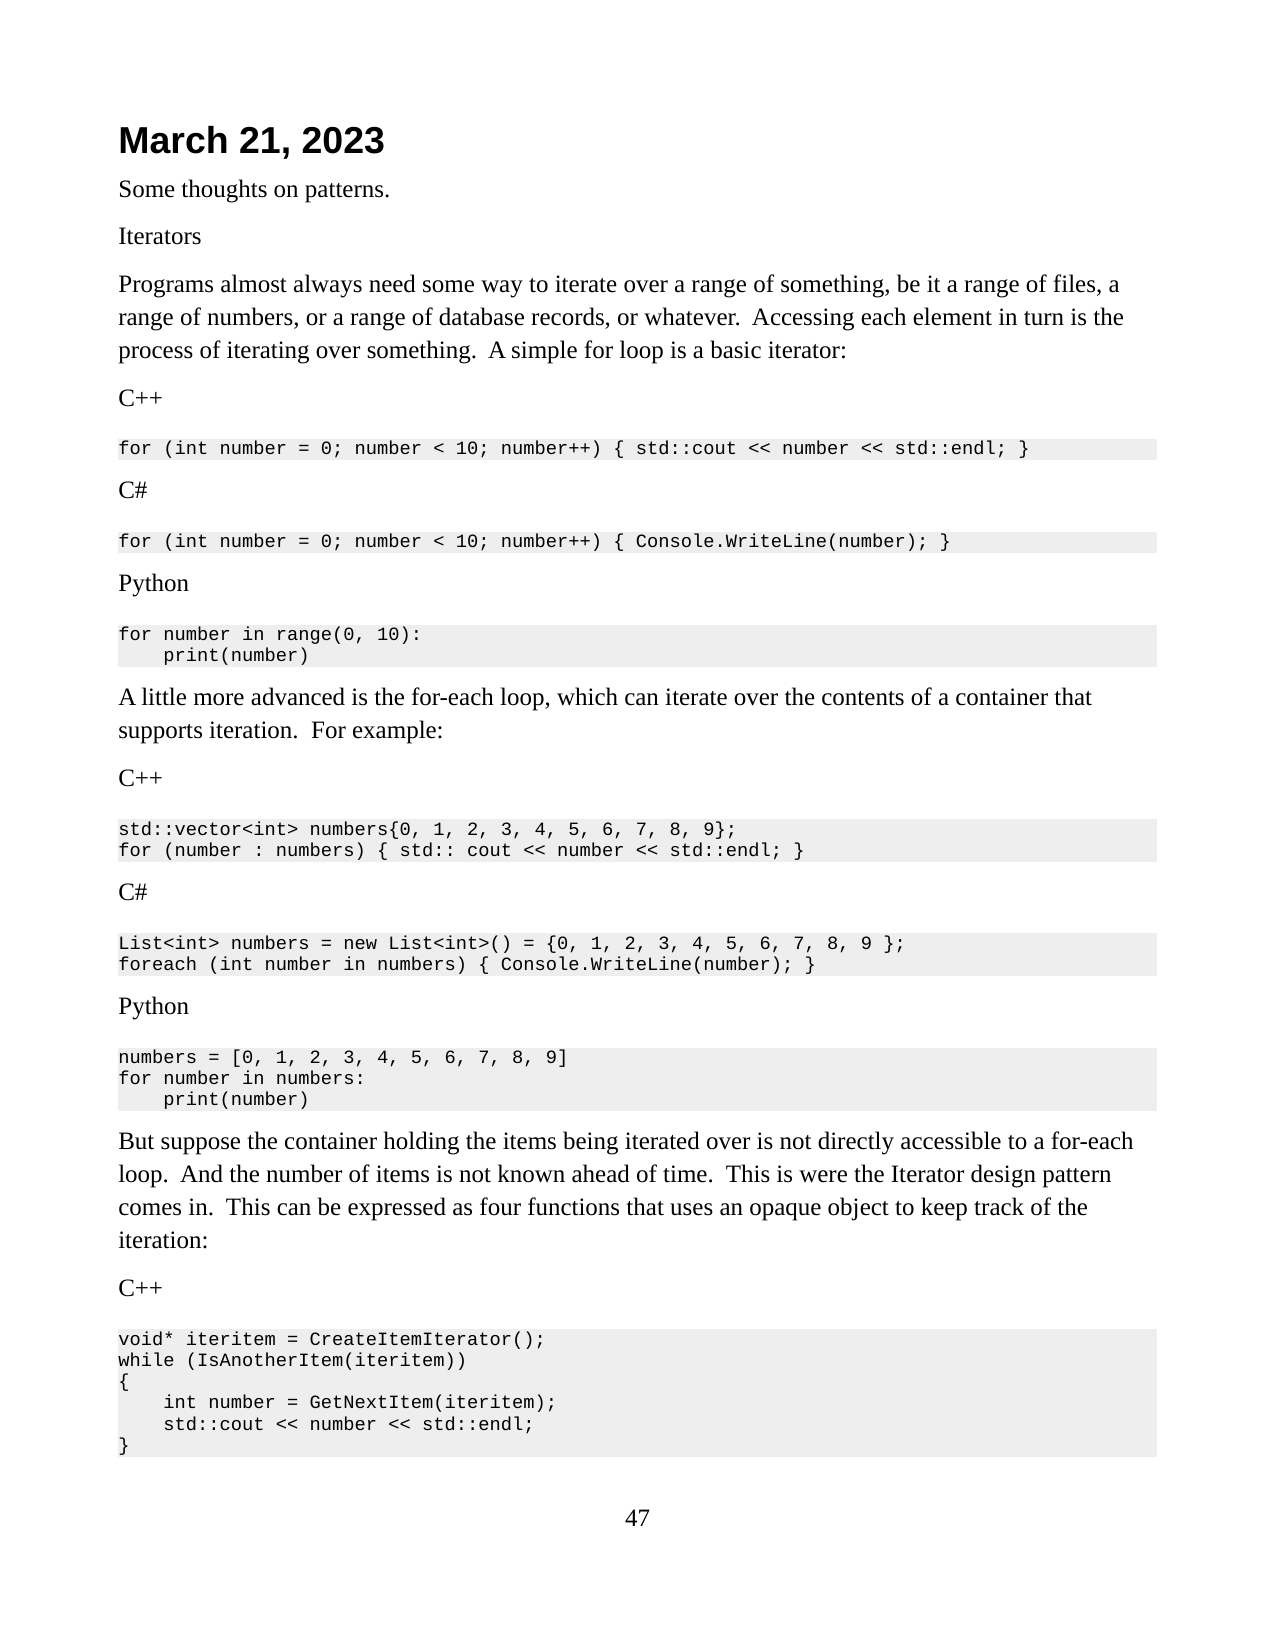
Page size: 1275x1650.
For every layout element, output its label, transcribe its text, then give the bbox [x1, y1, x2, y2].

text for (int number = 0; number < 10; number++) { std::cout << number << std::endl; } [118, 439, 1157, 460]
text } [118, 1436, 1157, 1457]
text C# [118, 877, 1157, 906]
text void* iteritem = CreateItemIterator(); [118, 1329, 1157, 1351]
text Python [118, 568, 1157, 597]
text Programs almost always need some way to iterate over a range of something, be it a range of files, a range of numbers, or a range of database records, or whatever. Accessing each element in turn is the process of iterating over something. A simple for loop is a basic iterator: [118, 269, 1157, 364]
text A little more advanced is the for-each loop, which can iterate over the contents of a container that supports iteration. For example: [118, 682, 1157, 744]
text print(number) [118, 646, 1157, 667]
text for (number : numbers) { std:: cout << number << std::endl; } [118, 841, 1157, 862]
text print(number) [118, 1090, 1157, 1111]
text { [118, 1372, 1157, 1393]
text for number in range(0, 10): [118, 625, 1157, 646]
text Iterators [118, 221, 1157, 250]
text C++ [118, 1273, 1157, 1302]
text numbers = [0, 1, 2, 3, 4, 5, 6, 7, 8, 9] [118, 1048, 1157, 1069]
text int number = GetNextItem(iteritem); [118, 1393, 1157, 1414]
text C# [118, 475, 1157, 504]
text while (IsAnotherItem(iteritem)) [118, 1351, 1157, 1372]
text List<int> numbers = new List<int>() = {0, 1, 2, 3, 4, 5, 6, 7, 8, 9 }; [118, 933, 1157, 955]
text But suppose the container holding the items being iterated over is not directly accessible to a for-each loop. And the number of items is not known ahead of time. This is were the Iterator design pattern comes in. This can be expressed as four functions that uses an opaque object to keep track of the iteration: [118, 1126, 1157, 1254]
text std::vector<int> numbers{0, 1, 2, 3, 4, 5, 6, 7, 8, 9}; [118, 819, 1157, 841]
subtitle March 21, 2023 [118, 118, 1157, 161]
text Python [118, 991, 1157, 1020]
text std::cout << number << std::endl; [118, 1414, 1157, 1436]
text foreach (int number in numbers) { Console.WriteLine(number); } [118, 955, 1157, 976]
text Some thoughts on patterns. [118, 174, 1157, 202]
text for number in numbers: [118, 1069, 1157, 1090]
text C++ [118, 763, 1157, 792]
text for (int number = 0; number < 10; number++) { Console.WriteLine(number); } [118, 532, 1157, 553]
text C++ [118, 383, 1157, 411]
